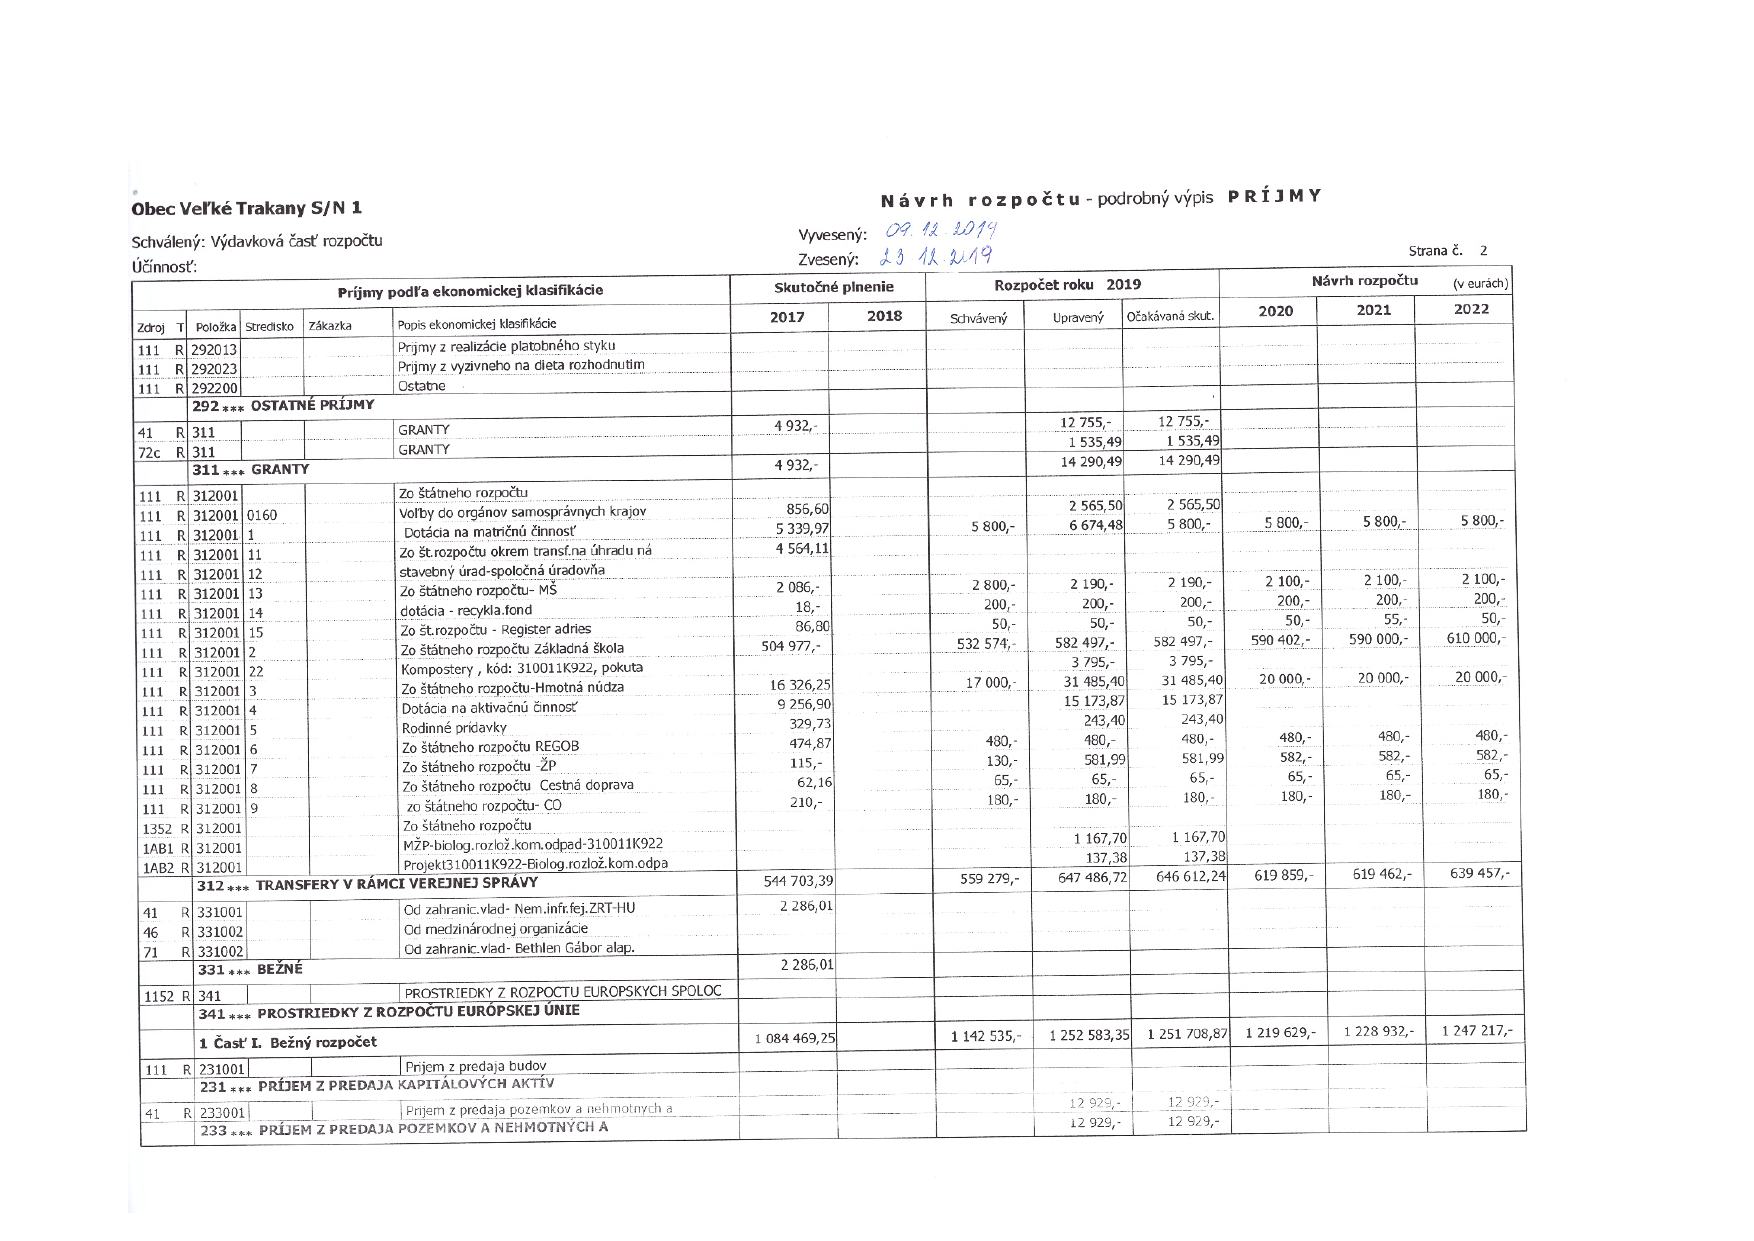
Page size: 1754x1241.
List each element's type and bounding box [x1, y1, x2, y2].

picture [118, 118, 1636, 1222]
